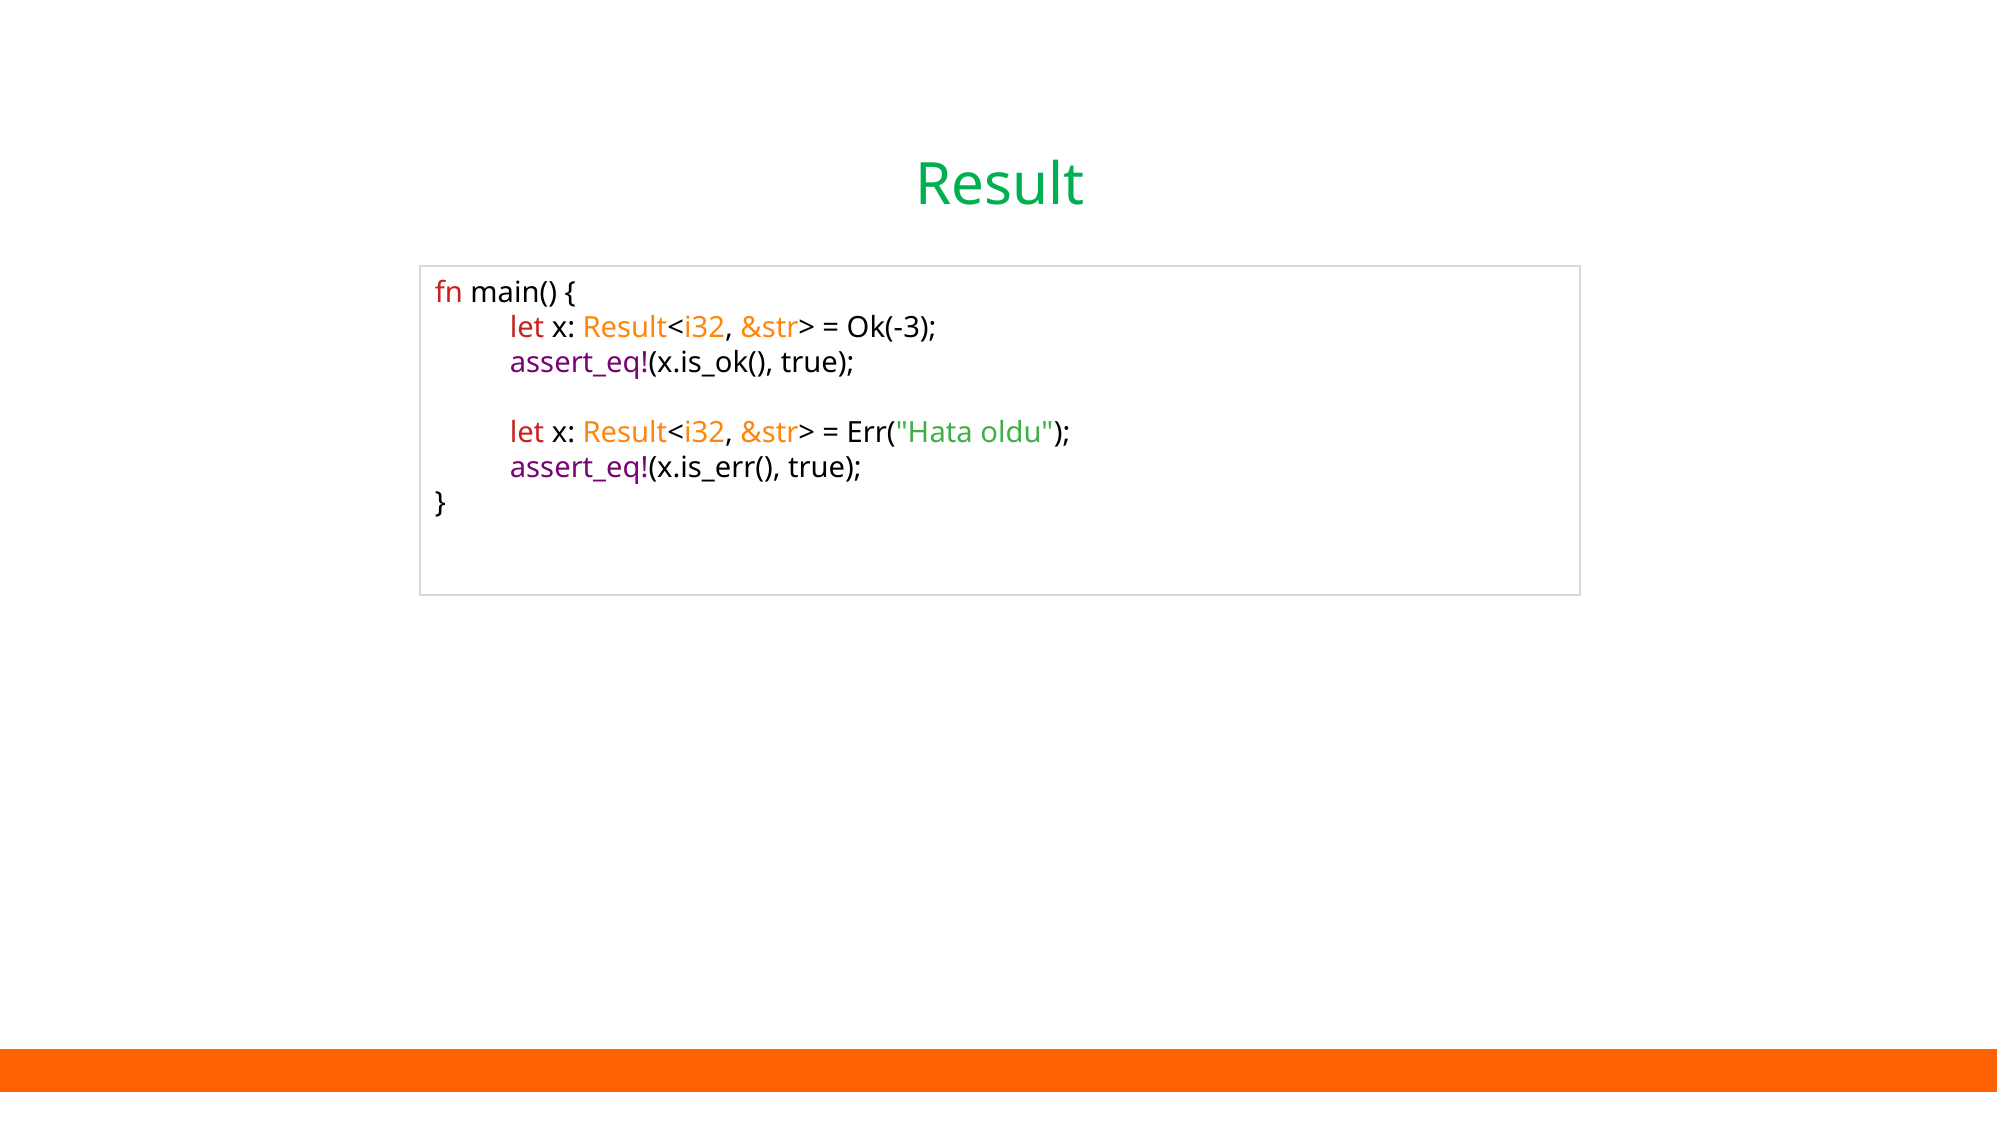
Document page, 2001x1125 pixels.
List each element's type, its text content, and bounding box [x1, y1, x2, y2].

text_box Result [420, 146, 1580, 237]
text_box fn main() { let x: Result<i32, &str> = Ok(-3); assert_eq!(x.is_ok(), true); let x: Result<i32, &str> = Err("Hata oldu"); assert_eq!(x.is_err(), true); } [419, 265, 1581, 596]
text_box [0, 1049, 1997, 1092]
